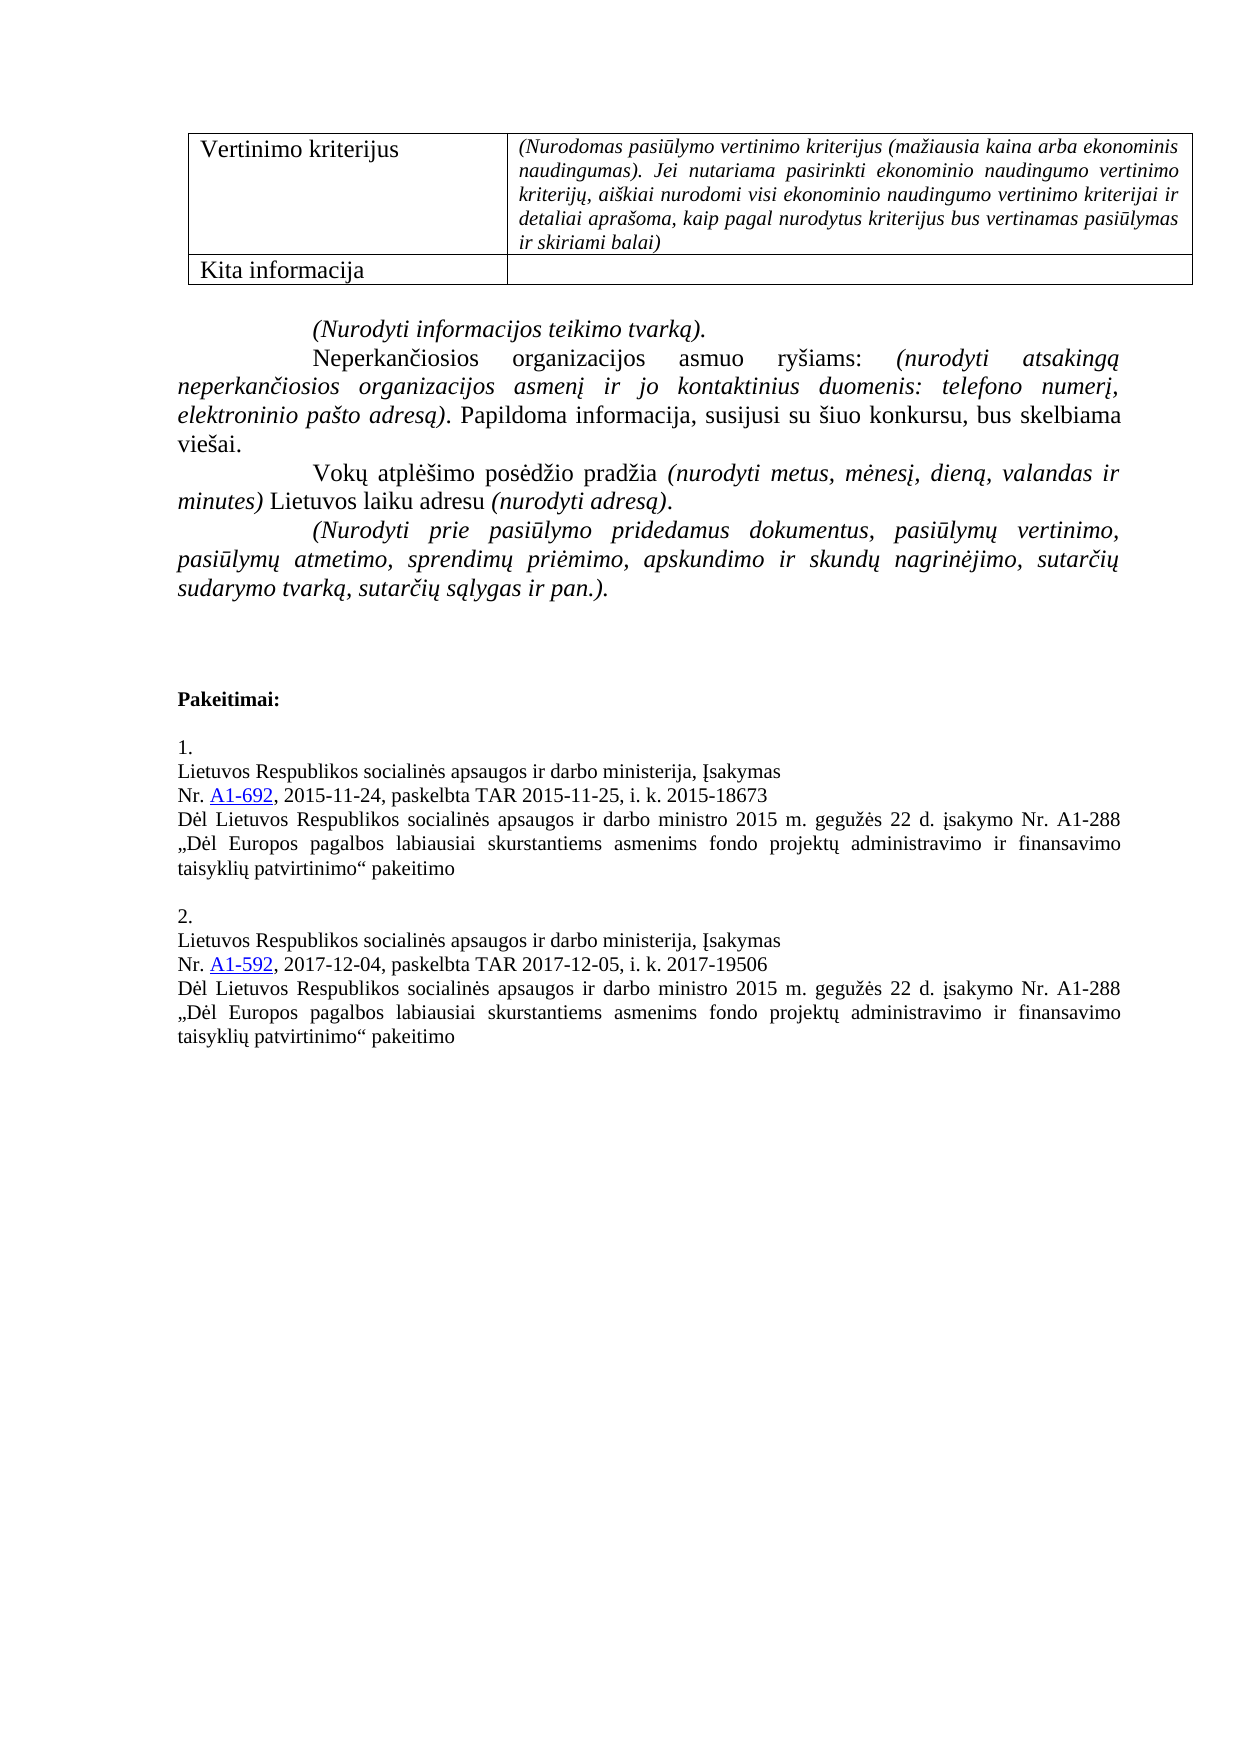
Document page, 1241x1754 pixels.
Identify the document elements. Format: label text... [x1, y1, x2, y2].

text Lietuvos Respublikos socialinės apsaugos ir darbo ministerija, Įsakymas [177, 928, 1122, 952]
text Dėl Lietuvos Respublikos socialinės apsaugos ir darbo ministro 2015 m. gegužės 22 d. įsakymo Nr. A1-288 „Dėl Europos pagalbos labiausiai skurstantiems asmenims fondo projektų administravimo ir finansavimo taisyklių patvirtinimo“ pakeitimo [177, 807, 1122, 879]
text (Nurodyti prie pasiūlymo pridedamus dokumentus, pasiūlymų vertinimo, pasiūlymų atmetimo, sprendimų priėmimo, apskundimo ir skundų nagrinėjimo, sutarčių sudarymo tvarką, sutarčių sąlygas ir pan.). [177, 515, 1122, 601]
text Pakeitimai: [177, 687, 1122, 711]
text Neperkančiosios organizacijos asmuo ryšiams: (nurodyti atsakingą neperkančiosios organizacijos asmenį ir jo kontaktinius duomenis: telefono numerį, elektroninio pašto adresą). Papildoma informacija, susijusi su šiuo konkursu, bus skelbiama viešai. [177, 343, 1122, 458]
text Vokų atplėšimo posėdžio pradžia (nurodyti metus, mėnesį, dieną, valandas ir minutes) Lietuvos laiku adresu (nurodyti adresą). [177, 458, 1122, 515]
text Lietuvos Respublikos socialinės apsaugos ir darbo ministerija, Įsakymas [177, 759, 1122, 783]
table_cell (Nurodomas pasiūlymo vertinimo kriterijus (mažiausia kaina arba ekonominis naudingumas). Jei nutariama pasirinkti ekonominio naudingumo vertinimo kriterijų, aiškiai nurodomi visi ekonominio naudingumo vertinimo kriterijai ir detaliai aprašoma, kaip pagal nurodytus kriterijus bus vertinamas pasiūlymas ir skiriami balai) [508, 134, 1192, 254]
text Dėl Lietuvos Respublikos socialinės apsaugos ir darbo ministro 2015 m. gegužės 22 d. įsakymo Nr. A1-288 „Dėl Europos pagalbos labiausiai skurstantiems asmenims fondo projektų administravimo ir finansavimo taisyklių patvirtinimo“ pakeitimo [177, 976, 1122, 1048]
text Nr. A1-592, 2017-12-04, paskelbta TAR 2017-12-05, i. k. 2017-19506 [177, 952, 1122, 976]
table_cell Vertinimo kriterijus [189, 134, 507, 254]
table_cell Kita informacija [189, 255, 507, 284]
text Nr. A1-692, 2015-11-24, paskelbta TAR 2015-11-25, i. k. 2015-18673 [177, 783, 1122, 807]
text 1. [177, 735, 1122, 759]
text (Nurodyti informacijos teikimo tvarką). [177, 314, 1122, 343]
text 2. [177, 903, 1122, 928]
table_cell [508, 255, 1192, 284]
